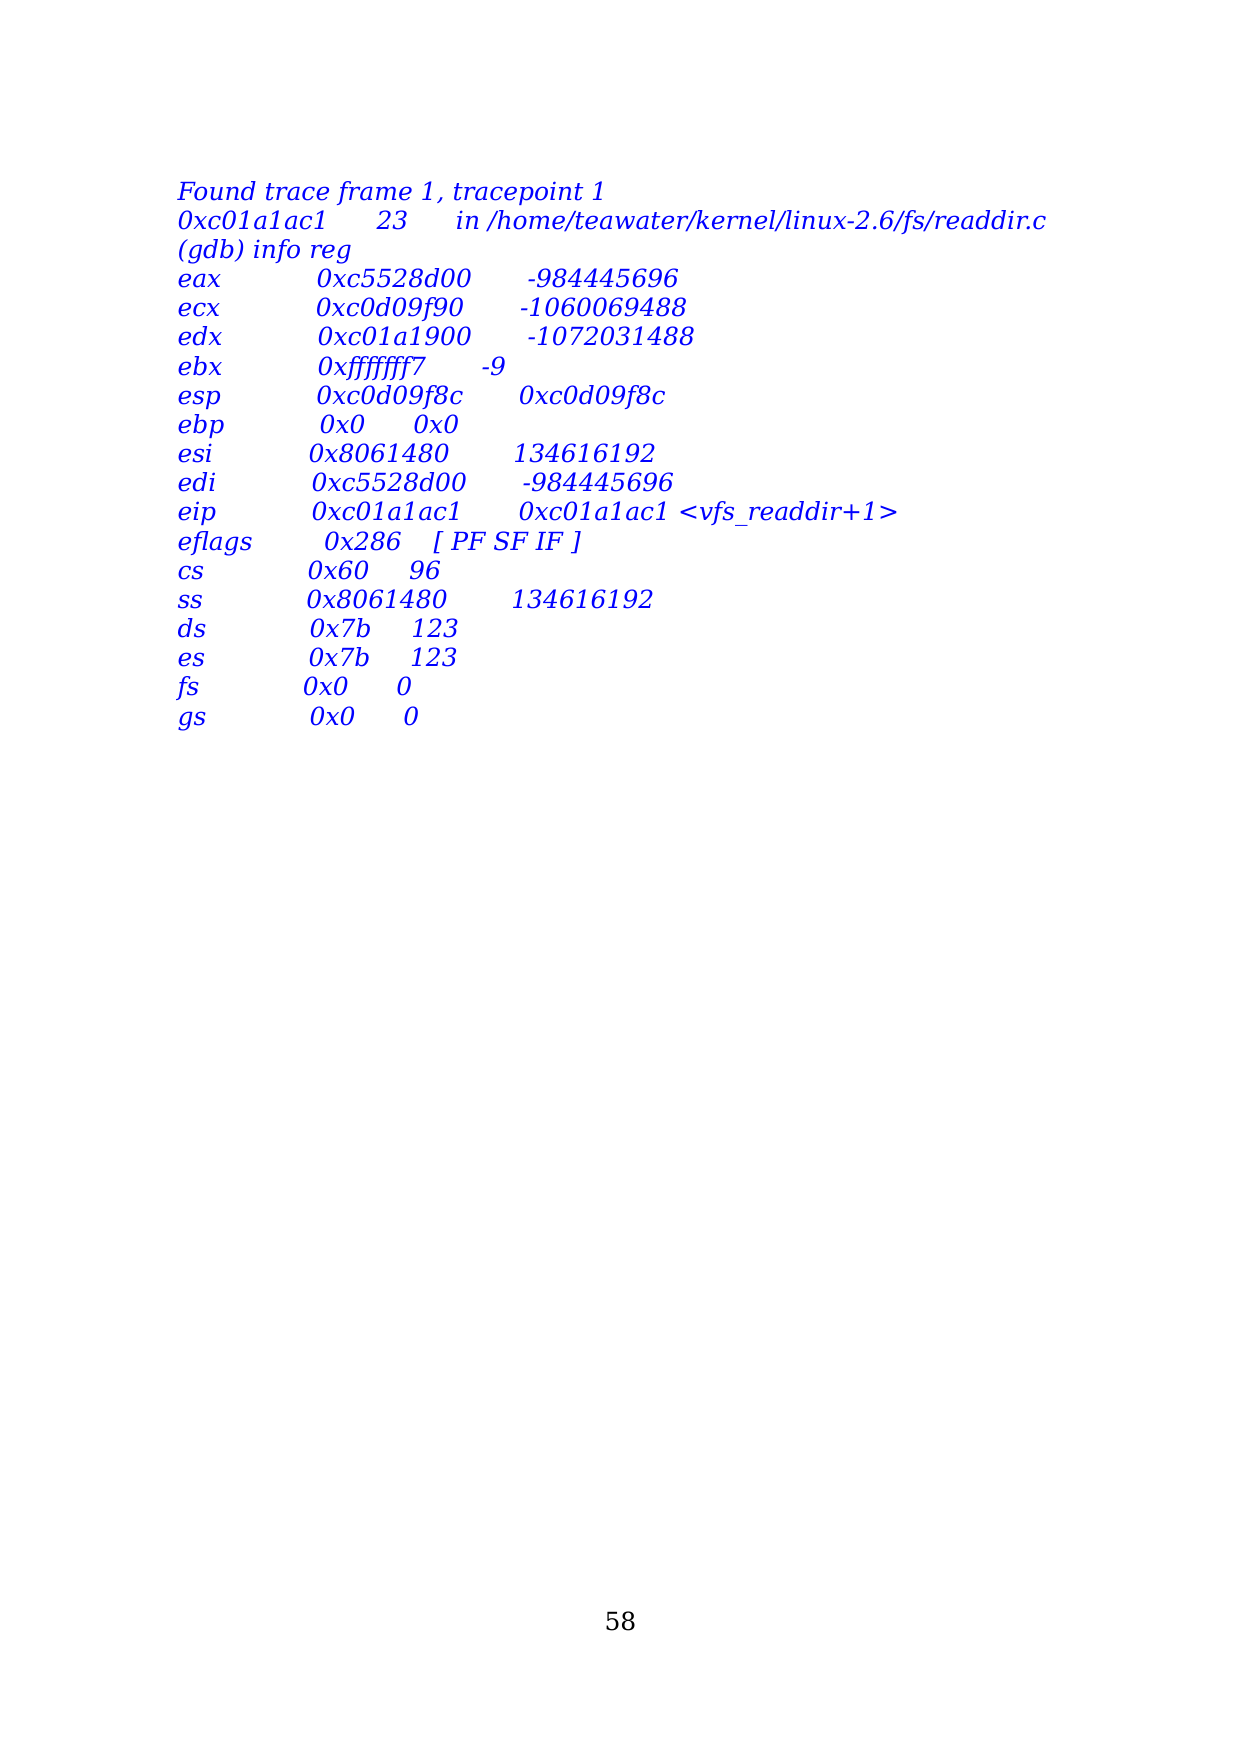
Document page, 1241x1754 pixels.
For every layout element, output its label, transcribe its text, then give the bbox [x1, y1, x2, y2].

text fs 0x0 0 [177, 673, 1063, 702]
text ecx 0xc0d09f90 -1060069488 [177, 293, 1063, 323]
text esp 0xc0d09f8c 0xc0d09f8c [177, 381, 1063, 410]
text eax 0xc5528d00 -984445696 [177, 264, 1063, 293]
text ds 0x7b 123 [177, 614, 1063, 643]
text 0xc01a1ac1 23 in /home/teawater/kernel/linux-2.6/fs/readdir.c [177, 206, 1063, 235]
text ss 0x8061480 134616192 [177, 585, 1063, 614]
text ebx 0xfffffff7 -9 [177, 352, 1063, 381]
text gs 0x0 0 [177, 702, 1063, 731]
text es 0x7b 123 [177, 643, 1063, 673]
text ebp 0x0 0x0 [177, 410, 1063, 439]
text eflags 0x286 [ PF SF IF ] [177, 527, 1063, 556]
text esi 0x8061480 134616192 [177, 439, 1063, 468]
text eip 0xc01a1ac1 0xc01a1ac1 <vfs_readdir+1> [177, 498, 1063, 527]
text (gdb) info reg [177, 235, 1063, 264]
text edi 0xc5528d00 -984445696 [177, 468, 1063, 498]
text cs 0x60 96 [177, 556, 1063, 585]
text Found trace frame 1, tracepoint 1 [177, 177, 1063, 206]
text edx 0xc01a1900 -1072031488 [177, 323, 1063, 352]
